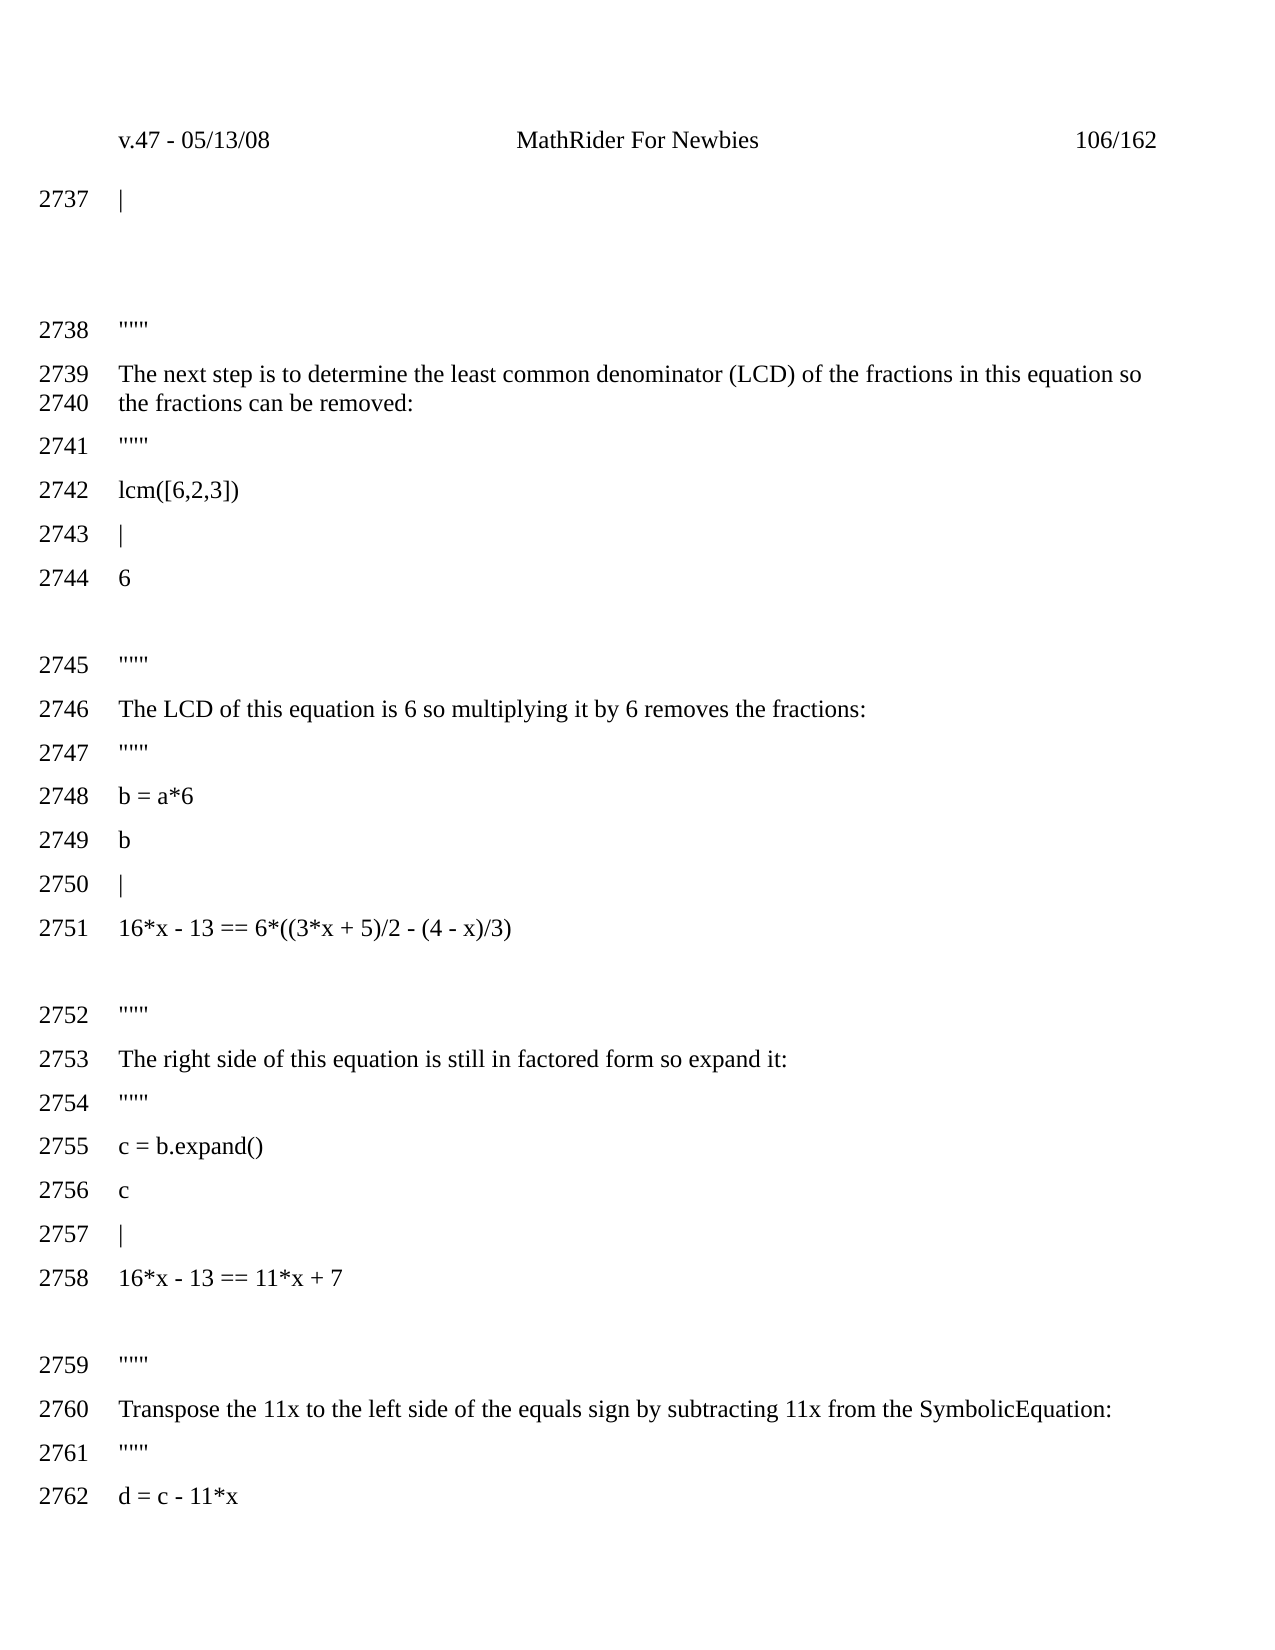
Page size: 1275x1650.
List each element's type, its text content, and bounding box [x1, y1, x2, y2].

text """ [118, 738, 1157, 766]
text lcm([6,2,3]) [118, 475, 1157, 504]
text 16*x - 13 == 6*((3*x + 5)/2 - (4 - x)/3) [118, 913, 1157, 941]
text The LCD of this equation is 6 so multiplying it by 6 removes the fractions: [118, 694, 1157, 723]
text """ [118, 1000, 1157, 1029]
text The right side of this equation is still in factored form so expand it: [118, 1044, 1157, 1073]
text """ [118, 1088, 1157, 1116]
text c [118, 1175, 1157, 1204]
text """ [118, 315, 1157, 344]
text """ [118, 650, 1157, 679]
text | [118, 1219, 1157, 1248]
text d = c - 11*x [118, 1481, 1157, 1510]
text """ [118, 431, 1157, 460]
text """ [118, 1350, 1157, 1379]
text 16*x - 13 == 11*x + 7 [118, 1263, 1157, 1291]
text | [118, 519, 1157, 548]
text The next step is to determine the least common denominator (LCD) of the fractions in this equation so the fractions can be removed: [118, 359, 1157, 416]
text b = a*6 [118, 781, 1157, 810]
text 6 [118, 563, 1157, 591]
text c = b.expand() [118, 1131, 1157, 1160]
text """ [118, 1438, 1157, 1466]
text | [118, 869, 1157, 898]
text | [118, 184, 1157, 213]
text Transpose the 11x to the left side of the equals sign by subtracting 11x from the SymbolicEquation: [118, 1394, 1157, 1423]
text b [118, 825, 1157, 854]
